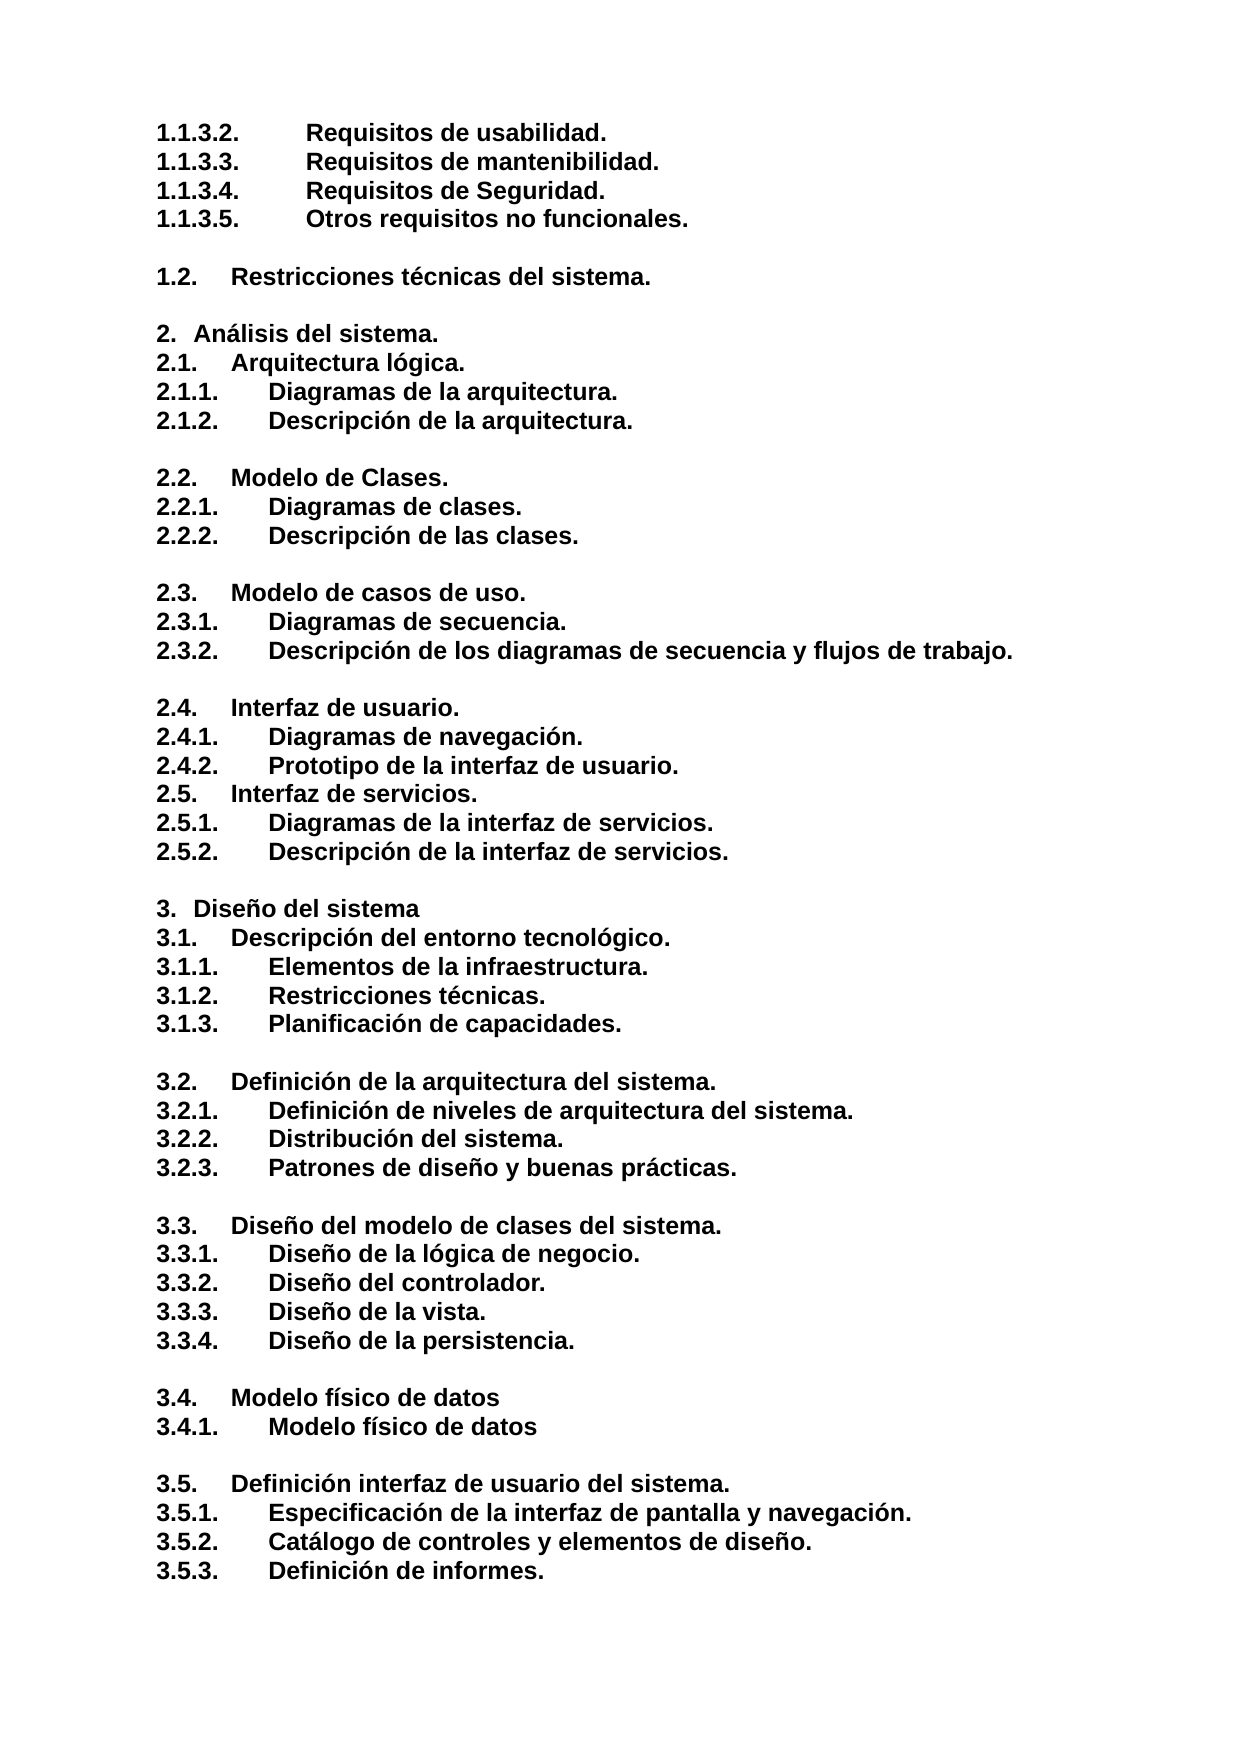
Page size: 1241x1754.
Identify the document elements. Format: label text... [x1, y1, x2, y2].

list Diagramas de clases. [156, 492, 1093, 521]
list Descripción de la interfaz de servicios. [156, 837, 1093, 866]
list Interfaz de usuario. [156, 693, 1093, 722]
list Definición de niveles de arquitectura del sistema. [156, 1096, 1093, 1124]
list Definición interfaz de usuario del sistema. [156, 1469, 1093, 1498]
list Distribución del sistema. [156, 1124, 1093, 1153]
list Requisitos de usabilidad. [156, 118, 1093, 147]
list Interfaz de servicios. [156, 779, 1093, 808]
list Diseño del sistema [156, 894, 1093, 923]
list Descripción de las clases. [156, 521, 1093, 549]
list Otros requisitos no funcionales. [156, 204, 1093, 233]
list Requisitos de Seguridad. [156, 176, 1093, 204]
list Modelo físico de datos [156, 1412, 1093, 1441]
list Diagramas de secuencia. [156, 607, 1093, 636]
list Modelo físico de datos [156, 1383, 1093, 1412]
list Diseño de la vista. [156, 1297, 1093, 1326]
list Modelo de casos de uso. [156, 578, 1093, 607]
list Modelo de Clases. [156, 463, 1093, 492]
list Diseño de la persistencia. [156, 1326, 1093, 1354]
list Requisitos de mantenibilidad. [156, 147, 1093, 176]
list Diagramas de navegación. [156, 722, 1093, 751]
list Especificación de la interfaz de pantalla y navegación. [156, 1498, 1093, 1527]
list Descripción de los diagramas de secuencia y flujos de trabajo. [156, 636, 1093, 664]
list Diseño del modelo de clases del sistema. [156, 1211, 1093, 1239]
list Planificación de capacidades. [156, 1009, 1093, 1038]
list Diseño del controlador. [156, 1268, 1093, 1297]
list Análisis del sistema. [156, 319, 1093, 348]
list Definición de la arquitectura del sistema. [156, 1067, 1093, 1096]
list Patrones de diseño y buenas prácticas. [156, 1153, 1093, 1182]
list Elementos de la infraestructura. [156, 952, 1093, 981]
list Diseño de la lógica de negocio. [156, 1239, 1093, 1268]
list Descripción de la arquitectura. [156, 406, 1093, 434]
list Descripción del entorno tecnológico. [156, 923, 1093, 952]
list Prototipo de la interfaz de usuario. [156, 751, 1093, 779]
list Diagramas de la arquitectura. [156, 377, 1093, 406]
list Restricciones técnicas del sistema. [156, 262, 1093, 291]
list Definición de informes. [156, 1556, 1093, 1584]
list Diagramas de la interfaz de servicios. [156, 808, 1093, 837]
list Arquitectura lógica. [156, 348, 1093, 377]
list Catálogo de controles y elementos de diseño. [156, 1527, 1093, 1556]
list Restricciones técnicas. [156, 981, 1093, 1009]
